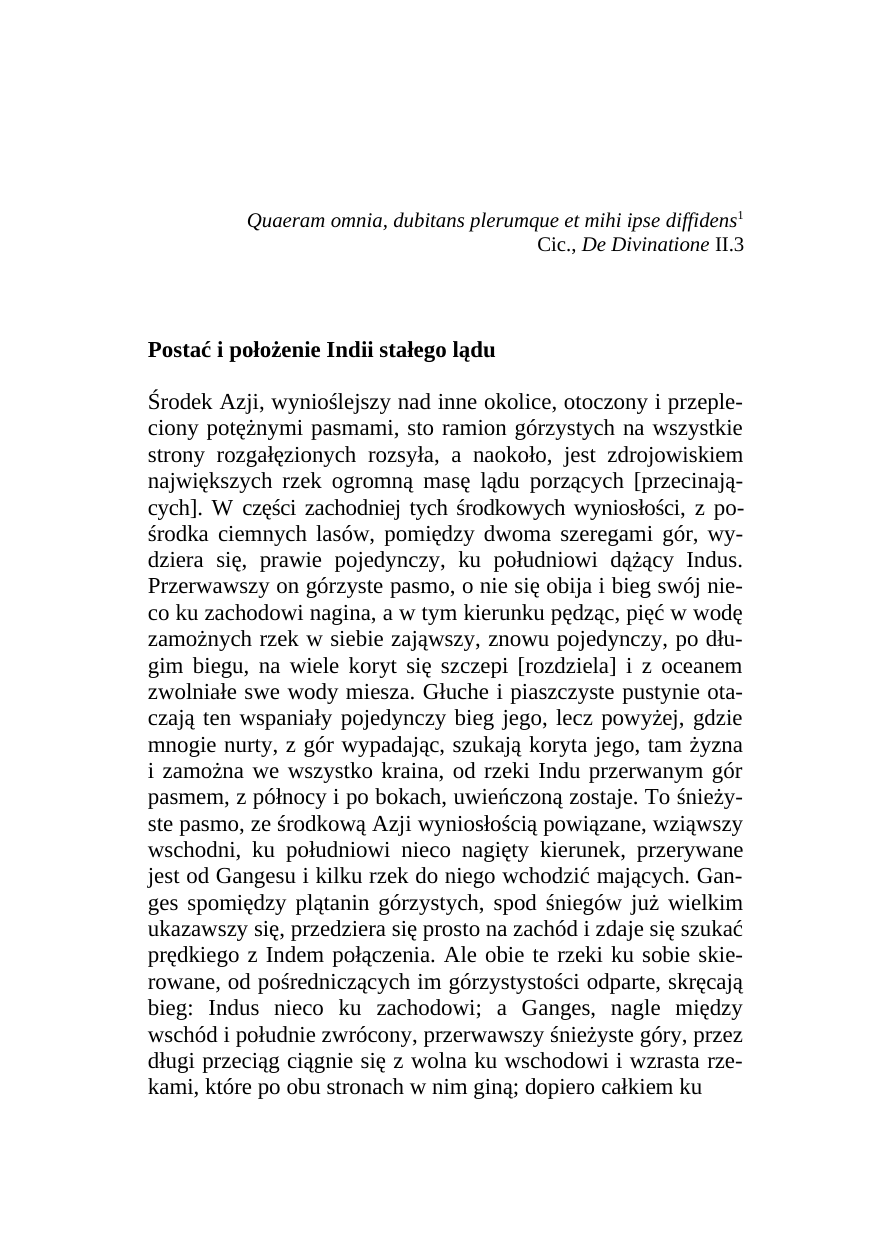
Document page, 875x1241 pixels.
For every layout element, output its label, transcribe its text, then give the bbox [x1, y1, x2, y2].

text Cic., De Divinatione II.3 [537, 232, 868, 256]
text Quaeram omnia, dubitans plerumque et mihi ipse diffidens1 [247, 208, 868, 232]
subtitle Postać i położenie Indii stałego lądu [148, 336, 868, 362]
text Środek Azji, wynioślejszy nad inne okolice, otoczony i przeple- ciony potężnymi pasmami, sto ramion górzystych na wszystkie strony rozgałęzionych rozsyła, a naokoło, jest zdrojowiskiem największych rzek ogromną masę lądu porzących [przecinają- cych]. W części zachodniej tych środkowych wyniosłości, z po- środka ciemnych lasów, pomiędzy dwoma szeregami gór, wy- dziera się, prawie pojedynczy, ku południowi dążący Indus. Przerwawszy on górzyste pasmo, o nie się obija i bieg swój nie- co ku zachodowi nagina, a w tym kierunku pędząc, pięć w wodę zamożnych rzek w siebie zająwszy, znowu pojedynczy, po dłu- gim biegu, na wiele koryt się szczepi [rozdziela] i z oceanem zwolniałe swe wody miesza. Głuche i piaszczyste pustynie ota- czają ten wspaniały pojedynczy bieg jego, lecz powyżej, gdzie mnogie nurty, z gór wypadając, szukają koryta jego, tam żyzna i zamożna we wszystko kraina, od rzeki Indu przerwanym gór pasmem, z północy i po bokach, uwieńczoną zostaje. To śnieży- ste pasmo, ze środkową Azji wyniosłością powiązane, wziąwszy wschodni, ku południowi nieco nagięty kierunek, przerywane jest od Gangesu i kilku rzek do niego wchodzić mających. Gan- ges spomiędzy plątanin górzystych, spod śniegów już wielkim ukazawszy się, przedziera się prosto na zachód i zdaje się szukać prędkiego z Indem połączenia. Ale obie te rzeki ku sobie skie- rowane, od pośredniczących im górzystystości odparte, skręcają bieg: Indus nieco ku zachodowi; a Ganges, nagle między wschód i południe zwrócony, przerwawszy śnieżyste góry, przez długi przeciąg ciągnie się z wolna ku wschodowi i wzrasta rze- kami, które po obu stronach w nim giną; dopiero całkiem ku [148, 388, 744, 1100]
